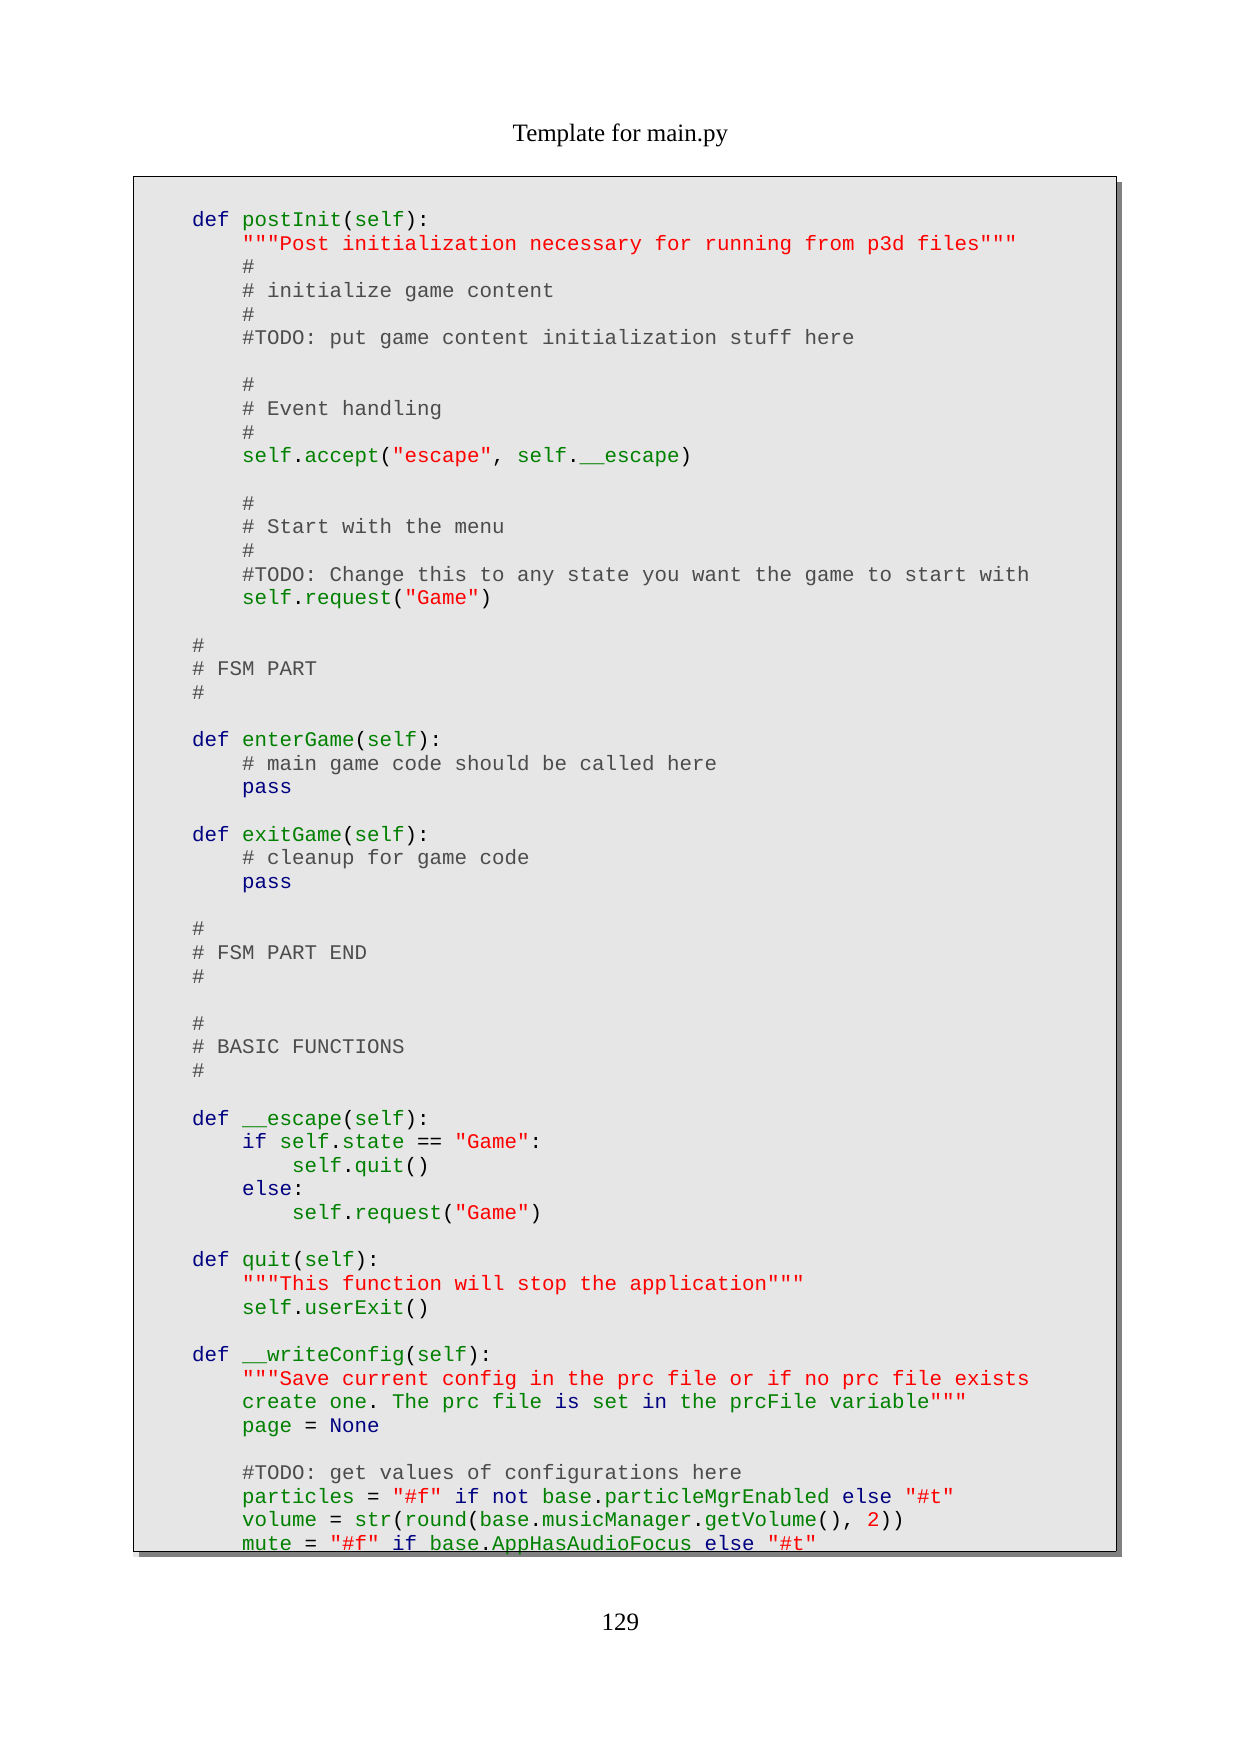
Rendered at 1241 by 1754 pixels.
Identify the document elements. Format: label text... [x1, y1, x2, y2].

text self.request("Game") [134, 578, 1116, 602]
text # BASIC FUNCTIONS [134, 1028, 1116, 1051]
text #TODO: Change this to any state you want the game to start with [134, 555, 1116, 578]
text create one. The prc file is set in the prcFile variable""" [134, 1382, 1116, 1406]
text """This function will stop the application""" [134, 1264, 1116, 1288]
text # [134, 294, 1116, 318]
text self.quit() [134, 1146, 1116, 1169]
text # Start with the menu [134, 507, 1116, 531]
text # FSM PART END [134, 933, 1116, 957]
text def __escape(self): [134, 1098, 1116, 1122]
text # [134, 484, 1116, 507]
text """Save current config in the prc file or if no prc file exists [134, 1359, 1116, 1382]
text def enterGame(self): [134, 720, 1116, 744]
text particles = "#f" if not base.particleMgrEnabled else "#t" [134, 1477, 1116, 1501]
text self.accept("escape", self.__escape) [134, 436, 1116, 460]
text # initialize game content [134, 271, 1116, 294]
text #TODO: put game content initialization stuff here [134, 318, 1116, 342]
text def postInit(self): [134, 200, 1116, 224]
text def quit(self): [134, 1240, 1116, 1264]
text # [134, 909, 1116, 933]
text self.userExit() [134, 1288, 1116, 1311]
text pass [134, 862, 1116, 886]
text # FSM PART [134, 649, 1116, 673]
text page = None [134, 1406, 1116, 1429]
text # [134, 366, 1116, 389]
text # Event handling [134, 389, 1116, 413]
text def exitGame(self): [134, 815, 1116, 838]
text # [134, 1004, 1116, 1028]
text # [134, 626, 1116, 649]
text volume = str(round(base.musicManager.getVolume(), 2)) [134, 1501, 1116, 1524]
text # [134, 413, 1116, 436]
text """Post initialization necessary for running from p3d files""" [134, 224, 1116, 247]
text # [134, 673, 1116, 697]
text # [134, 531, 1116, 555]
text if self.state == "Game": [134, 1122, 1116, 1146]
text def __writeConfig(self): [134, 1335, 1116, 1359]
text else: [134, 1169, 1116, 1193]
text # [134, 247, 1116, 271]
text # cleanup for game code [134, 838, 1116, 862]
text # [134, 1051, 1116, 1075]
text #TODO: get values of configurations here [134, 1453, 1116, 1477]
text pass [134, 767, 1116, 791]
text # [134, 957, 1116, 980]
text self.request("Game") [134, 1193, 1116, 1217]
text mute = "#f" if base.AppHasAudioFocus else "#t" [134, 1524, 1116, 1551]
text # main game code should be called here [134, 744, 1116, 767]
